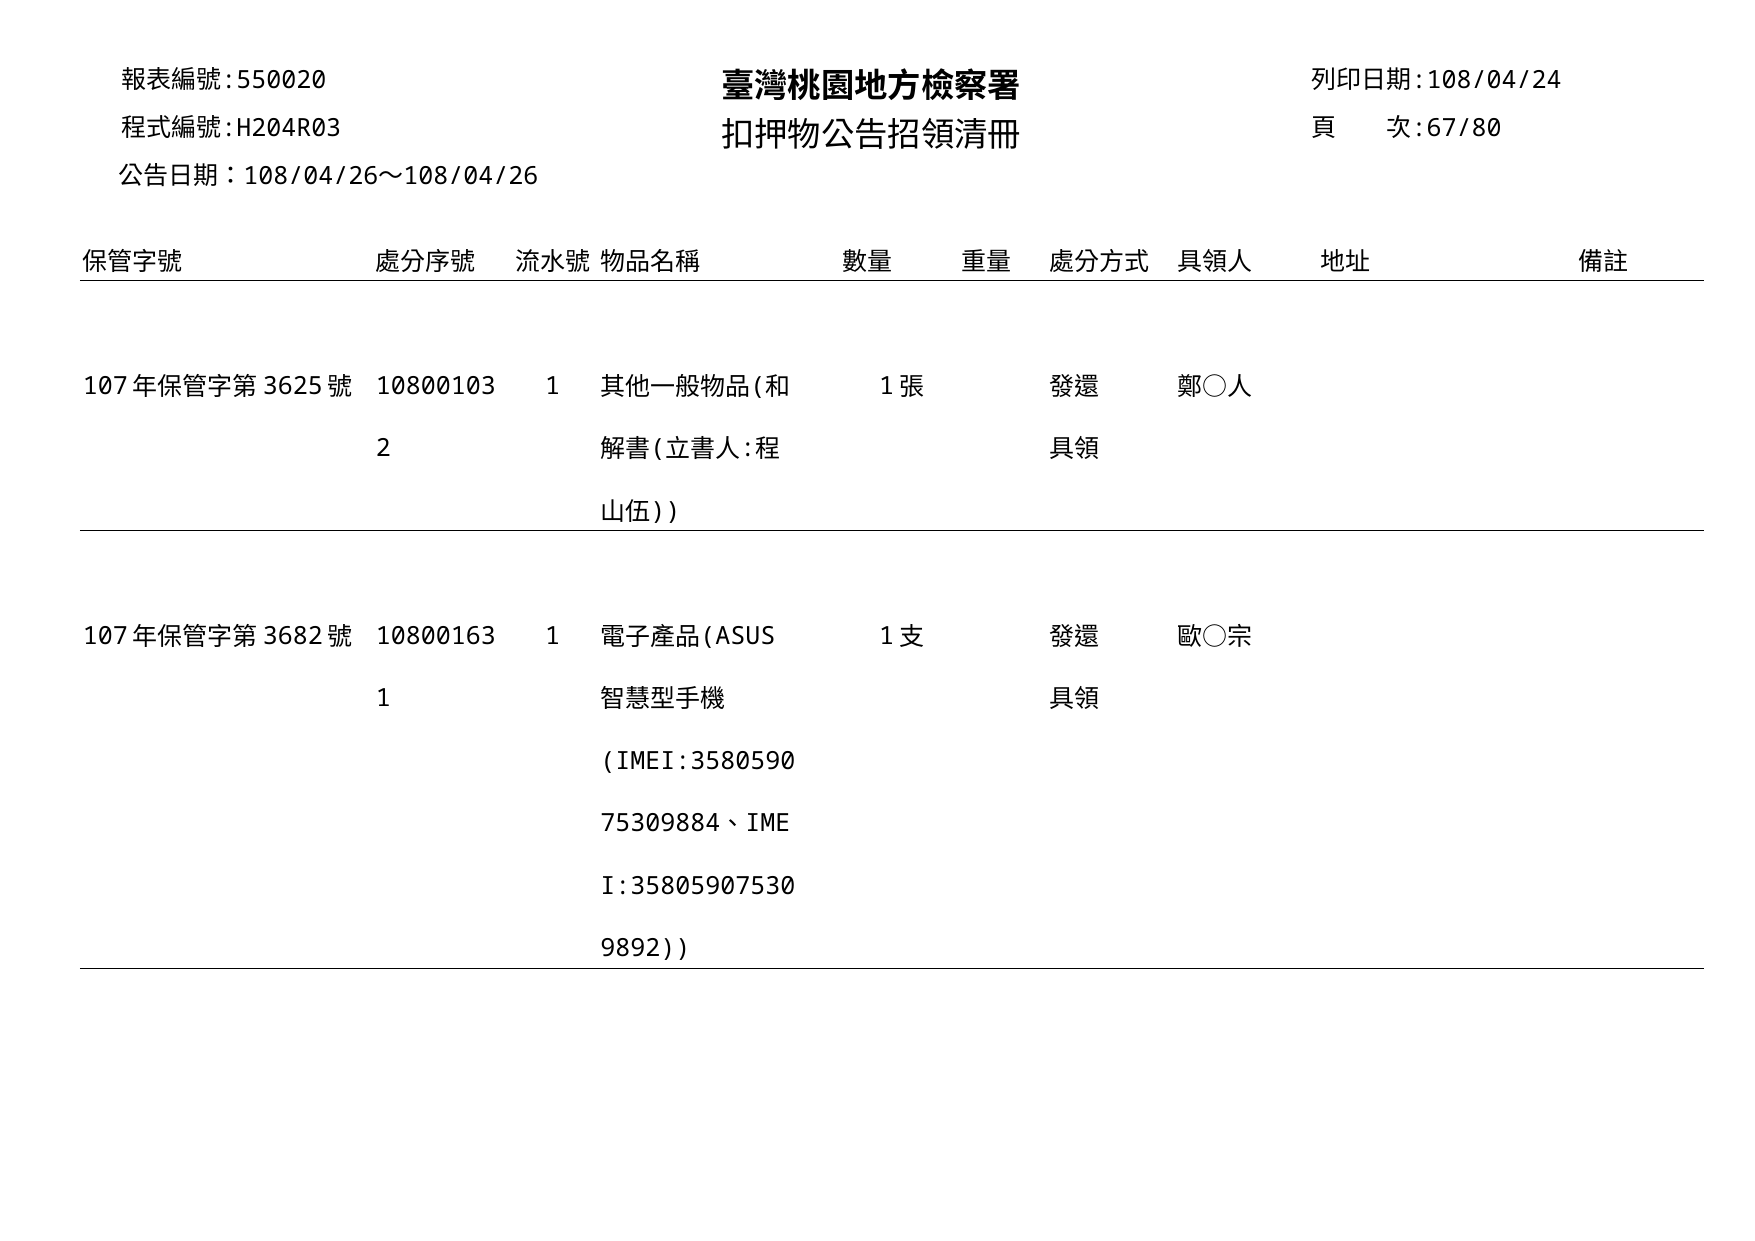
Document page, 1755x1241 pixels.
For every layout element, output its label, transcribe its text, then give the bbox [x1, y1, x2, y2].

table_cell [1317, 281, 1575, 530]
table_header 具領人 [1175, 218, 1317, 280]
table_cell 發還 具領 [1046, 281, 1175, 530]
table_cell 其他一般物品(和解書(立書人:程山伍)) [597, 281, 807, 530]
table_cell [927, 531, 1046, 968]
table_header 數量 [808, 218, 927, 280]
table_cell 1 [507, 531, 597, 968]
table_cell [1575, 531, 1704, 968]
table_cell 108001032 [373, 281, 507, 530]
table_header 地址 [1317, 218, 1575, 280]
table_cell 1支 [808, 531, 927, 968]
table_header 重量 [927, 218, 1046, 280]
table_header 處分方式 [1046, 218, 1175, 280]
table_header 物品名稱 [597, 218, 807, 280]
table_cell 107年保管字第3625號 [80, 281, 373, 530]
table_cell 鄭○人 [1175, 281, 1317, 530]
table_cell [1575, 281, 1704, 530]
table_cell 電子產品(ASUS智慧型手機(IMEI:358059075309884、IMEI:358059075309892)) [597, 531, 807, 968]
table_cell 108001631 [373, 531, 507, 968]
table_header 保管字號 [80, 218, 373, 280]
table_header 處分序號 [373, 218, 507, 280]
table_cell [1317, 531, 1575, 968]
table_cell 107年保管字第3682號 [80, 531, 373, 968]
table_cell [927, 281, 1046, 530]
table_cell 1 [507, 281, 597, 530]
table_header 備註 [1575, 218, 1704, 280]
table_cell 1張 [808, 281, 927, 530]
table_header 流水號 [507, 218, 597, 280]
table_cell 歐○宗 [1175, 531, 1317, 968]
table_cell 發還 具領 [1046, 531, 1175, 968]
